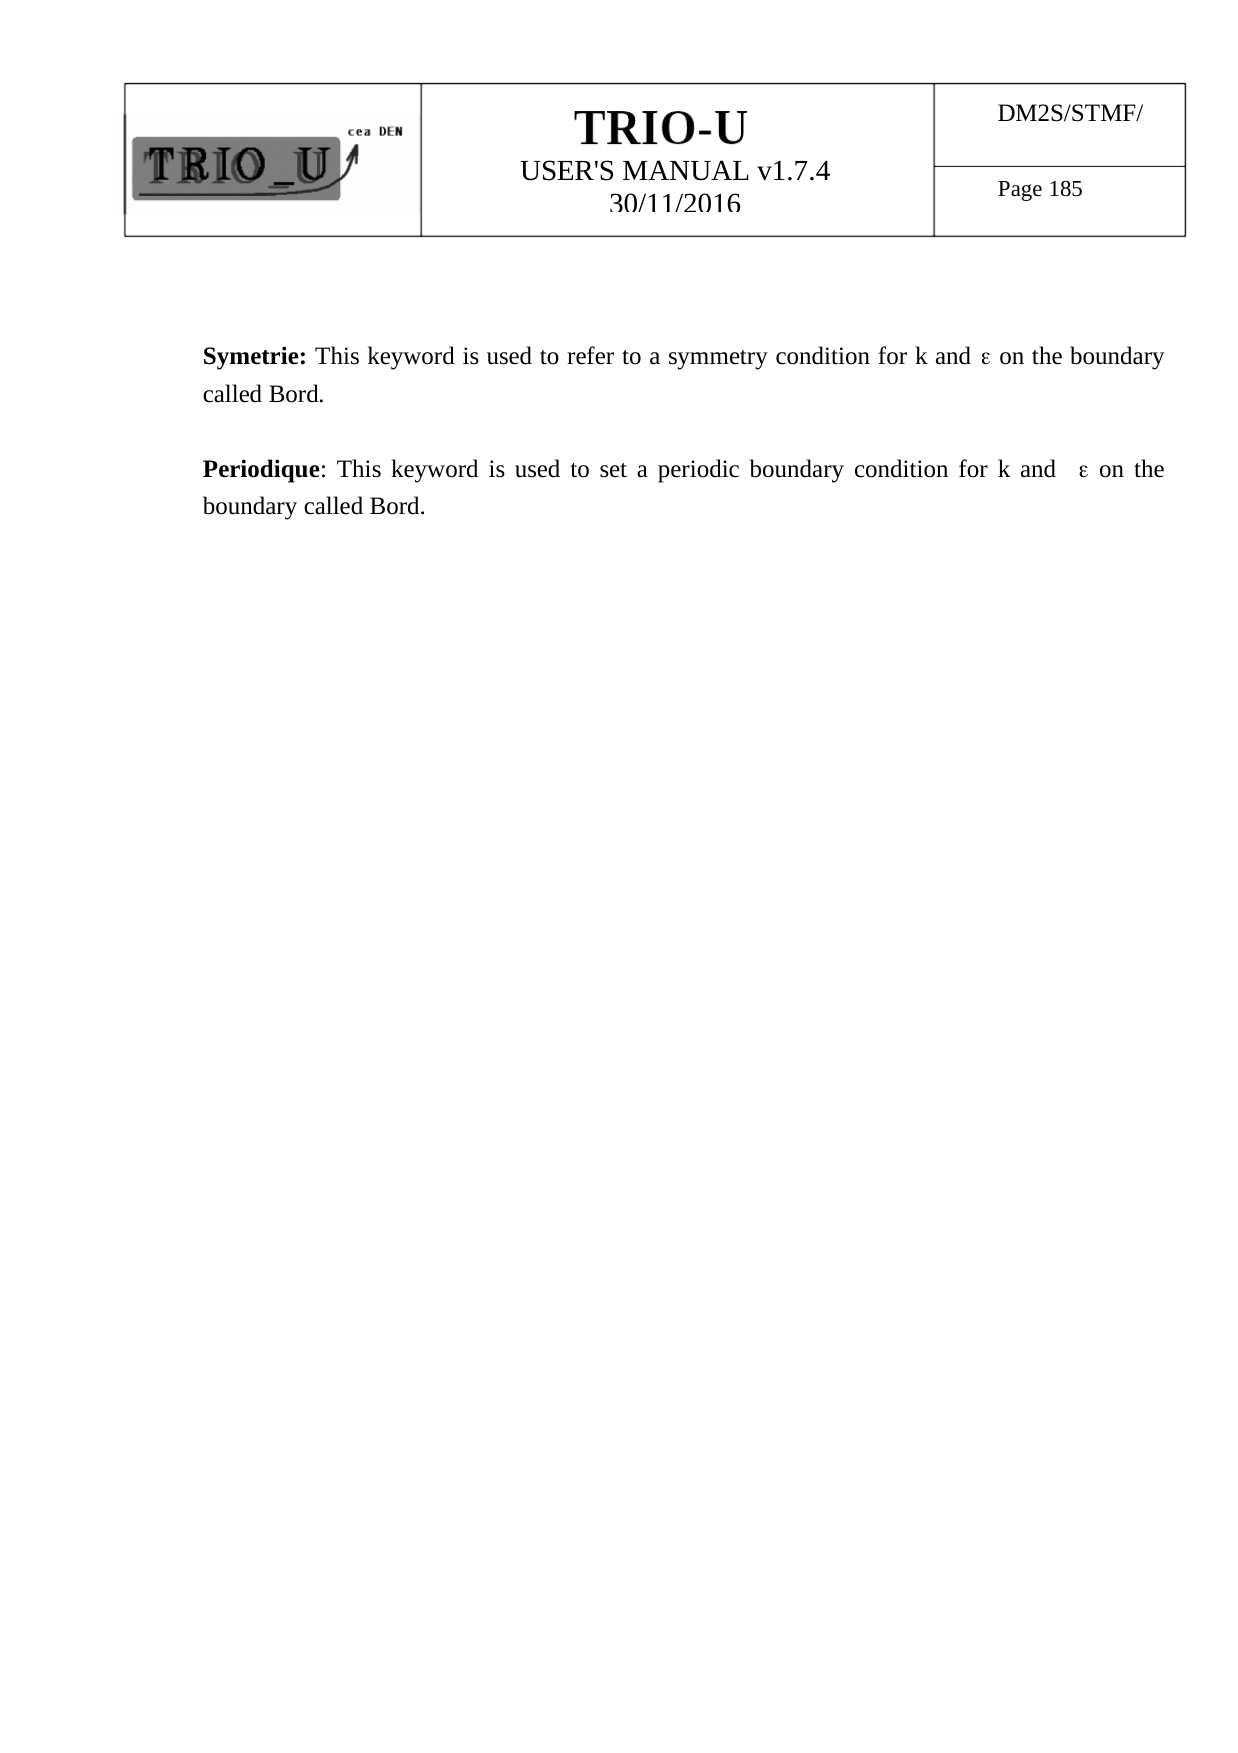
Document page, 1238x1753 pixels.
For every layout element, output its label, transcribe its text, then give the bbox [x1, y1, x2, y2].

text Periodique: This keyword is used to set a periodic boundary condition for k and  on the boundary called Bord. [203, 445, 1165, 520]
text Symetrie: This keyword is used to refer to a symmetry condition for k and  on the boundary called Bord. [203, 333, 1165, 408]
